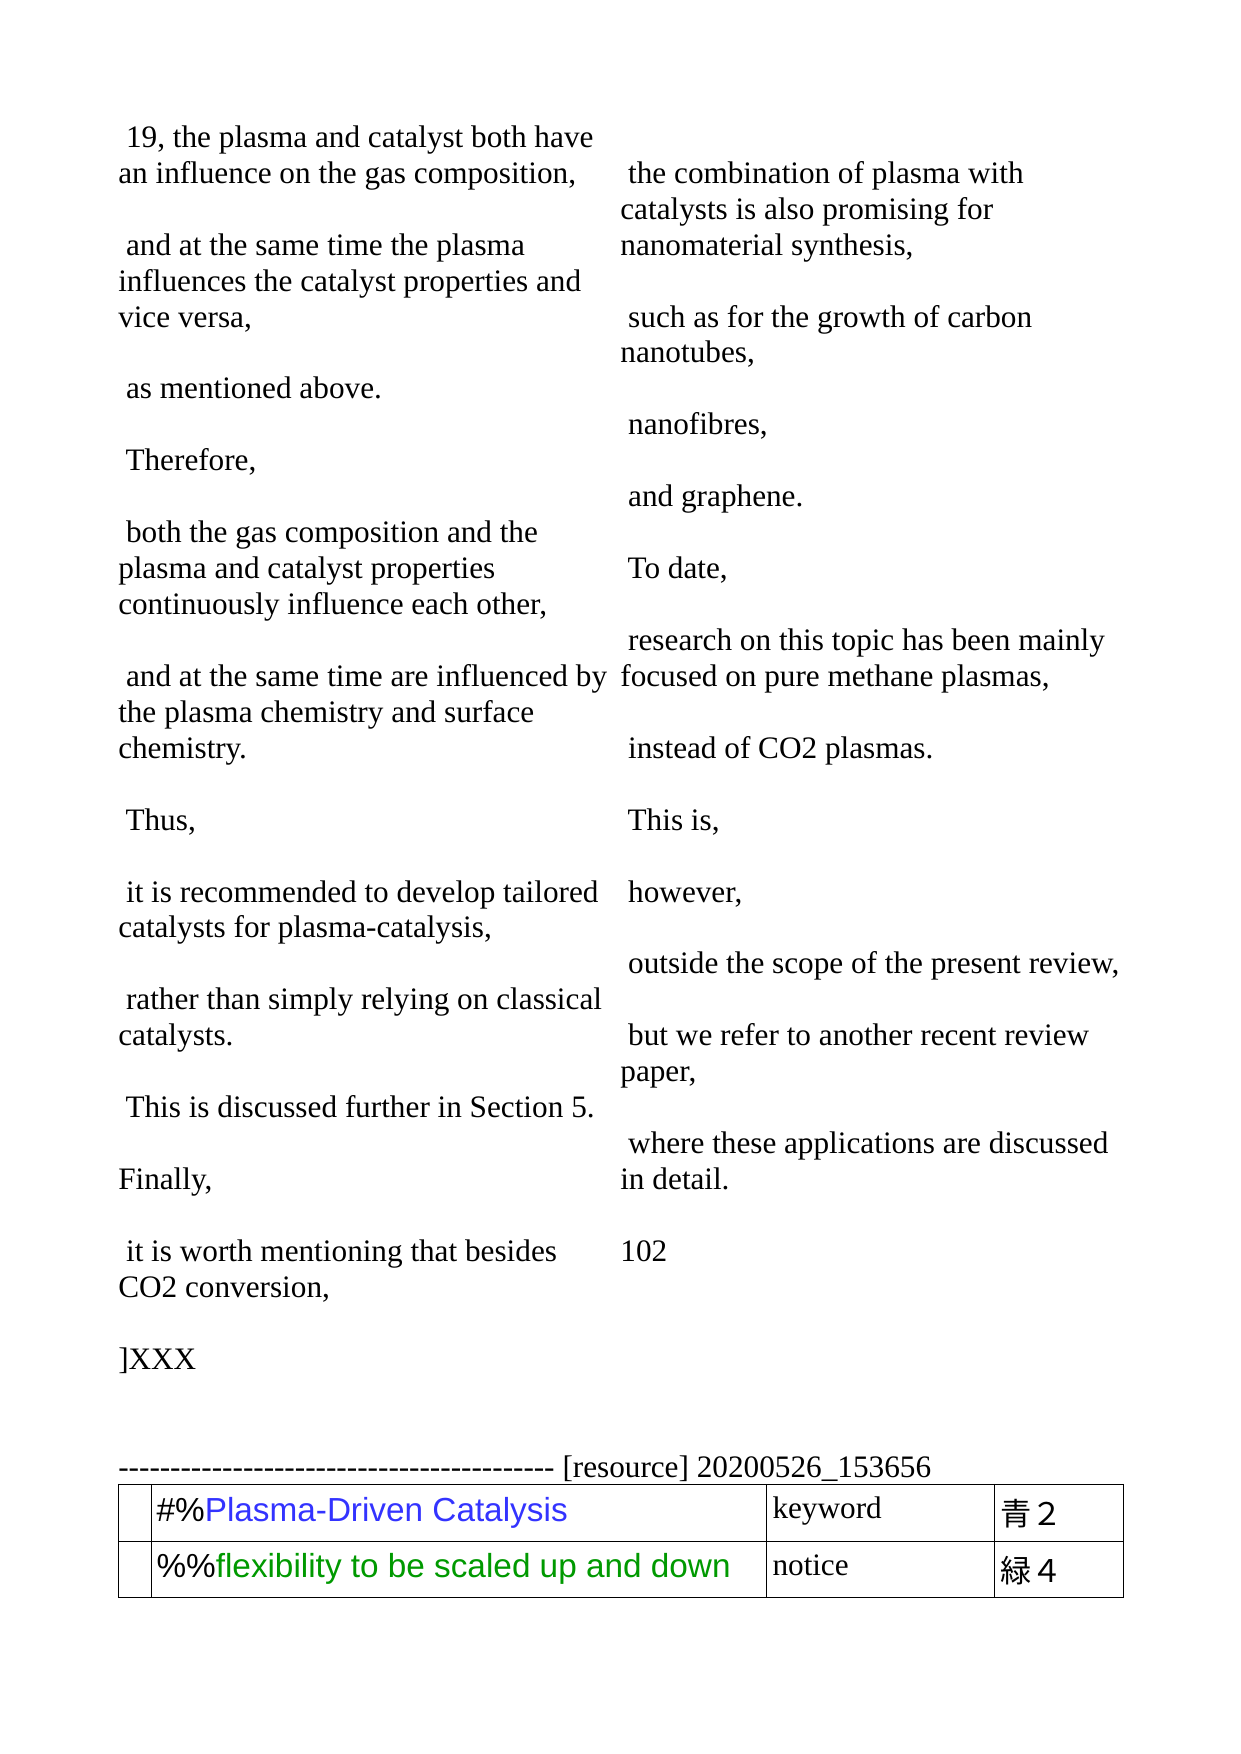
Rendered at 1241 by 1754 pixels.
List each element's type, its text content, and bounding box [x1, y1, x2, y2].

text To date, [620, 549, 1122, 585]
text and at the same time are influenced by the plasma chemistry and surface chemistry. [118, 657, 620, 765]
text 102 [620, 1232, 1122, 1268]
text outside the scope of the present review, [620, 945, 1122, 981]
text such as for the growth of carbon nanotubes, [620, 298, 1122, 370]
text and graphene. [620, 477, 1122, 513]
text research on this topic has been mainly focused on pure methane plasmas, [620, 621, 1122, 693]
text Thus, [118, 801, 620, 837]
text the combination of plasma with catalysts is also promising for nanomaterial synthesis, [620, 154, 1122, 262]
text This is discussed further in Section 5. [118, 1088, 620, 1124]
text but we refer to another recent review paper, [620, 1017, 1122, 1088]
text Finally, [118, 1160, 620, 1196]
text it is recommended to develop tailored catalysts for plasma-catalysis, [118, 873, 620, 945]
text 19, the plasma and catalyst both have an influence on the gas composition, [118, 118, 620, 190]
text as mentioned above. [118, 370, 620, 406]
table_cell notice [767, 1542, 994, 1597]
text ------------------------------------------ [resource] 20200526_153656 [118, 1448, 1122, 1484]
text it is worth mentioning that besides CO2 conversion, [118, 1232, 620, 1304]
text where these applications are discussed in detail. [620, 1124, 1122, 1196]
table_header #%Plasma-Driven Catalysis [152, 1485, 766, 1541]
table_cell [119, 1542, 151, 1597]
text nanofibres, [620, 406, 1122, 442]
table_cell 緑４ [995, 1542, 1123, 1597]
text Therefore, [118, 442, 620, 477]
text however, [620, 873, 1122, 909]
table_header 青２ [995, 1485, 1123, 1541]
text and at the same time the plasma influences the catalyst properties and vice versa, [118, 226, 620, 334]
text both the gas composition and the plasma and catalyst properties continuously influence each other, [118, 513, 620, 621]
table_header keyword [767, 1485, 994, 1541]
table_header [119, 1485, 151, 1541]
text rather than simply relying on classical catalysts. [118, 981, 620, 1052]
text ]XXX [118, 1340, 1122, 1376]
text instead of CO2 plasmas. [620, 729, 1122, 765]
text This is, [620, 801, 1122, 837]
table_cell %%flexibility to be scaled up and down [152, 1542, 766, 1597]
